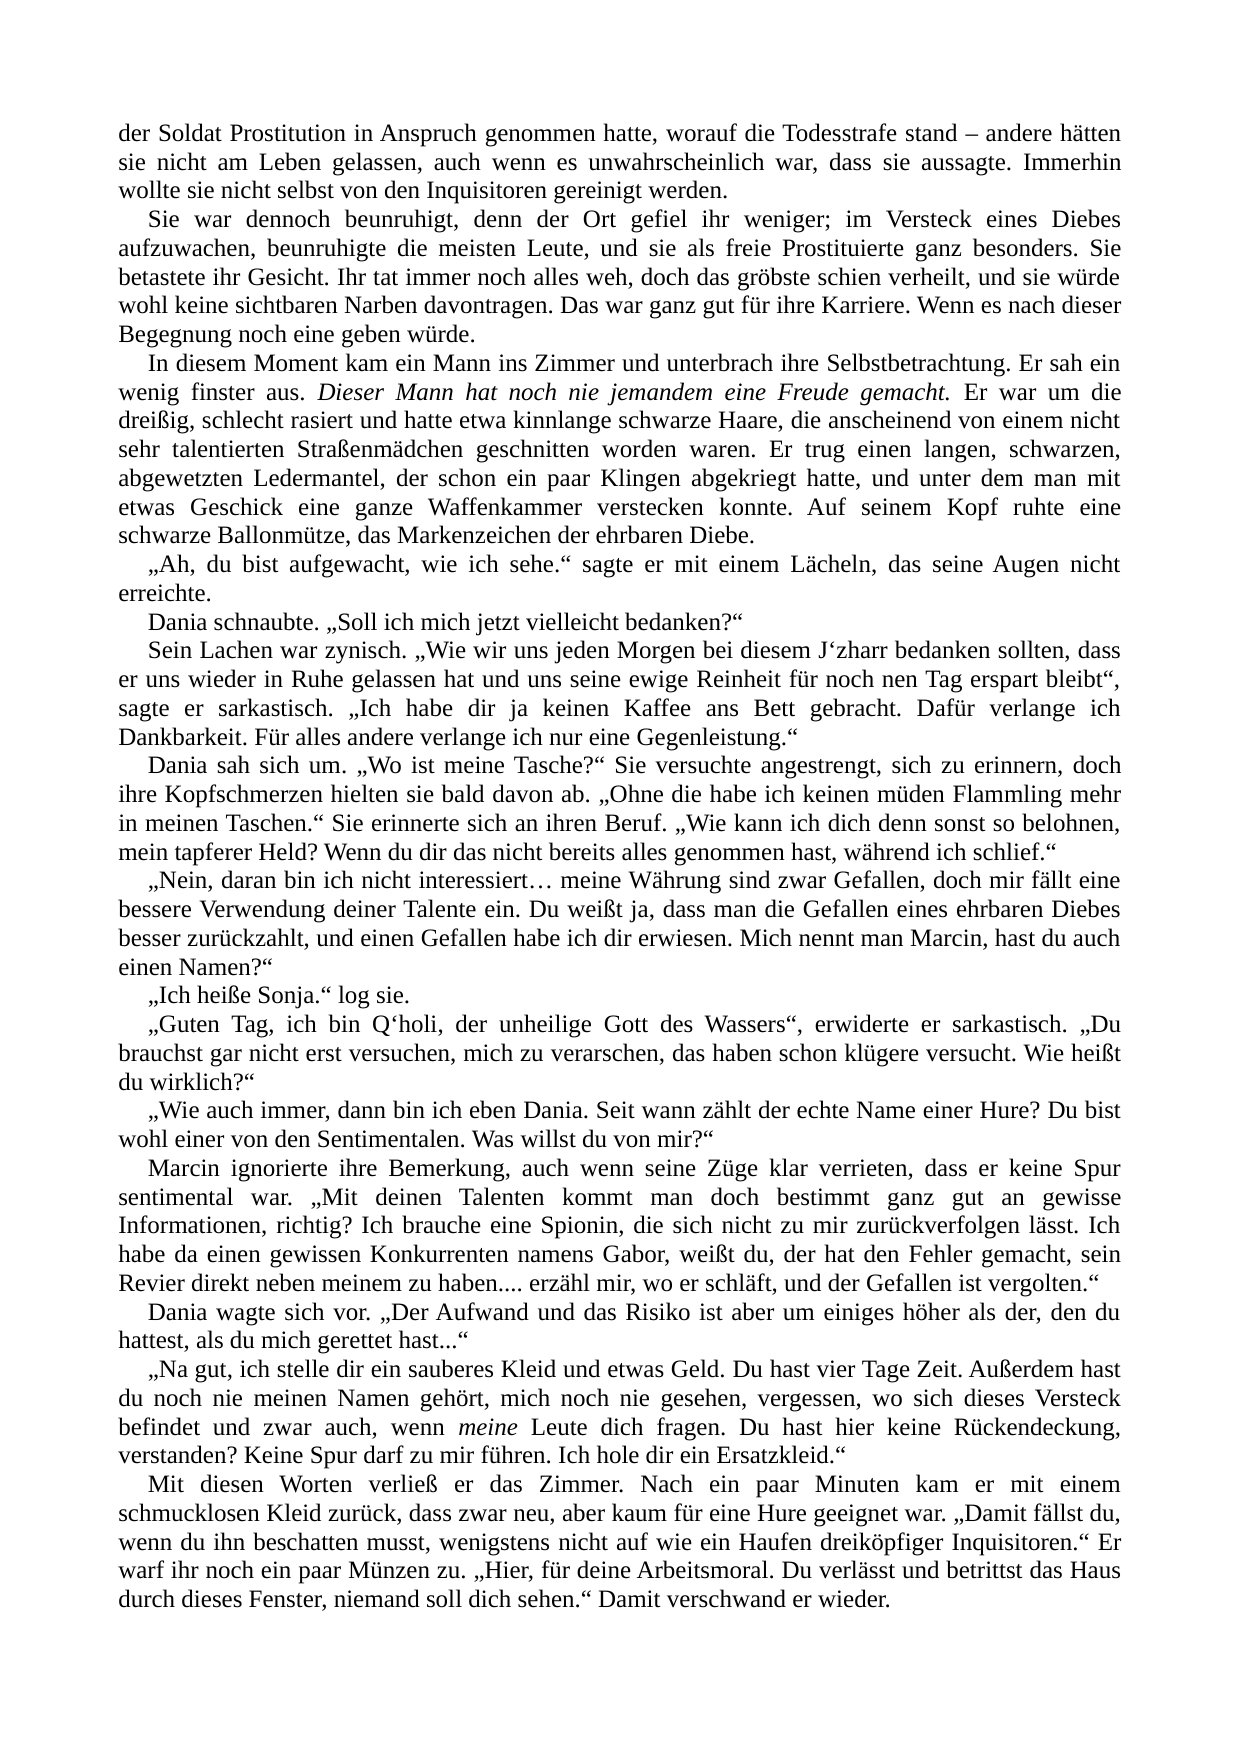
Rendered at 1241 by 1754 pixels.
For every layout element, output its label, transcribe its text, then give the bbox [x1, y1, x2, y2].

text Sie war dennoch beunruhigt, denn der Ort gefiel ihr weniger; im Versteck eines Diebes aufzuwachen, beunruhigte die meisten Leute, und sie als freie Prostituierte ganz besonders. Sie betastete ihr Gesicht. Ihr tat immer noch alles weh, doch das gröbste schien verheilt, und sie würde wohl keine sichtbaren Narben davontragen. Das war ganz gut für ihre Karriere. Wenn es nach dieser Begegnung noch eine geben würde. [118, 204, 1122, 348]
text „Wie auch immer, dann bin ich eben Dania. Seit wann zählt der echte Name einer Hure? Du bist wohl einer von den Sentimentalen. Was willst du von mir?“ [118, 1096, 1122, 1153]
text „Ich heiße Sonja.“ log sie. [118, 981, 1122, 1009]
text Sein Lachen war zynisch. „Wie wir uns jeden Morgen bei diesem J‘zharr bedanken sollten, dass er uns wieder in Ruhe gelassen hat und uns seine ewige Reinheit für noch nen Tag erspart bleibt“, sagte er sarkastisch. „Ich habe dir ja keinen Kaffee ans Bett gebracht. Dafür verlange ich Dankbarkeit. Für alles andere verlange ich nur eine Gegenleistung.“ [118, 636, 1122, 751]
text „Guten Tag, ich bin Q‘holi, der unheilige Gott des Wassers“, erwiderte er sarkastisch. „Du brauchst gar nicht erst versuchen, mich zu verarschen, das haben schon klügere versucht. Wie heißt du wirklich?“ [118, 1009, 1122, 1096]
text der Soldat Prostitution in Anspruch genommen hatte, worauf die Todesstrafe stand – andere hätten sie nicht am Leben gelassen, auch wenn es unwahrscheinlich war, dass sie aussagte. Immerhin wollte sie nicht selbst von den Inquisitoren gereinigt werden. [118, 118, 1122, 204]
text Dania wagte sich vor. „Der Aufwand und das Risiko ist aber um einiges höher als der, den du hattest, als du mich gerettet hast...“ [118, 1297, 1122, 1354]
text In diesem Moment kam ein Mann ins Zimmer und unterbrach ihre Selbstbetrachtung. Er sah ein wenig finster aus. Dieser Mann hat noch nie jemandem eine Freude gemacht. Er war um die dreißig, schlecht rasiert und hatte etwa kinnlange schwarze Haare, die anscheinend von einem nicht sehr talentierten Straßenmädchen geschnitten worden waren. Er trug einen langen, schwarzen, abgewetzten Ledermantel, der schon ein paar Klingen abgekriegt hatte, und unter dem man mit etwas Geschick eine ganze Waffenkammer verstecken konnte. Auf seinem Kopf ruhte eine schwarze Ballonmütze, das Markenzeichen der ehrbaren Diebe. [118, 348, 1122, 549]
text „Ah, du bist aufgewacht, wie ich sehe.“ sagte er mit einem Lächeln, das seine Augen nicht erreichte. [118, 549, 1122, 607]
text „Nein, daran bin ich nicht interessiert… meine Währung sind zwar Gefallen, doch mir fällt eine bessere Verwendung deiner Talente ein. Du weißt ja, dass man die Gefallen eines ehrbaren Diebes besser zurückzahlt, und einen Gefallen habe ich dir erwiesen. Mich nennt man Marcin, hast du auch einen Namen?“ [118, 866, 1122, 981]
text Mit diesen Worten verließ er das Zimmer. Nach ein paar Minuten kam er mit einem schmucklosen Kleid zurück, dass zwar neu, aber kaum für eine Hure geeignet war. „Damit fällst du, wenn du ihn beschatten musst, wenigstens nicht auf wie ein Haufen dreiköpfiger Inquisitoren.“ Er warf ihr noch ein paar Münzen zu. „Hier, für deine Arbeitsmoral. Du verlässt und betrittst das Haus durch dieses Fenster, niemand soll dich sehen.“ Damit verschwand er wieder. [118, 1469, 1122, 1613]
text Dania sah sich um. „Wo ist meine Tasche?“ Sie versuchte angestrengt, sich zu erinnern, doch ihre Kopfschmerzen hielten sie bald davon ab. „Ohne die habe ich keinen müden Flammling mehr in meinen Taschen.“ Sie erinnerte sich an ihren Beruf. „Wie kann ich dich denn sonst so belohnen, mein tapferer Held? Wenn du dir das nicht bereits alles genommen hast, während ich schlief.“ [118, 751, 1122, 866]
text Marcin ignorierte ihre Bemerkung, auch wenn seine Züge klar verrieten, dass er keine Spur sentimental war. „Mit deinen Talenten kommt man doch bestimmt ganz gut an gewisse Informationen, richtig? Ich brauche eine Spionin, die sich nicht zu mir zurückverfolgen lässt. Ich habe da einen gewissen Konkurrenten namens Gabor, weißt du, der hat den Fehler gemacht, sein Revier direkt neben meinem zu haben.... erzähl mir, wo er schläft, und der Gefallen ist vergolten.“ [118, 1153, 1122, 1297]
text Dania schnaubte. „Soll ich mich jetzt vielleicht bedanken?“ [118, 607, 1122, 636]
text „Na gut, ich stelle dir ein sauberes Kleid und etwas Geld. Du hast vier Tage Zeit. Außerdem hast du noch nie meinen Namen gehört, mich noch nie gesehen, vergessen, wo sich dieses Versteck befindet und zwar auch, wenn meine Leute dich fragen. Du hast hier keine Rückendeckung, verstanden? Keine Spur darf zu mir führen. Ich hole dir ein Ersatzkleid.“ [118, 1354, 1122, 1469]
